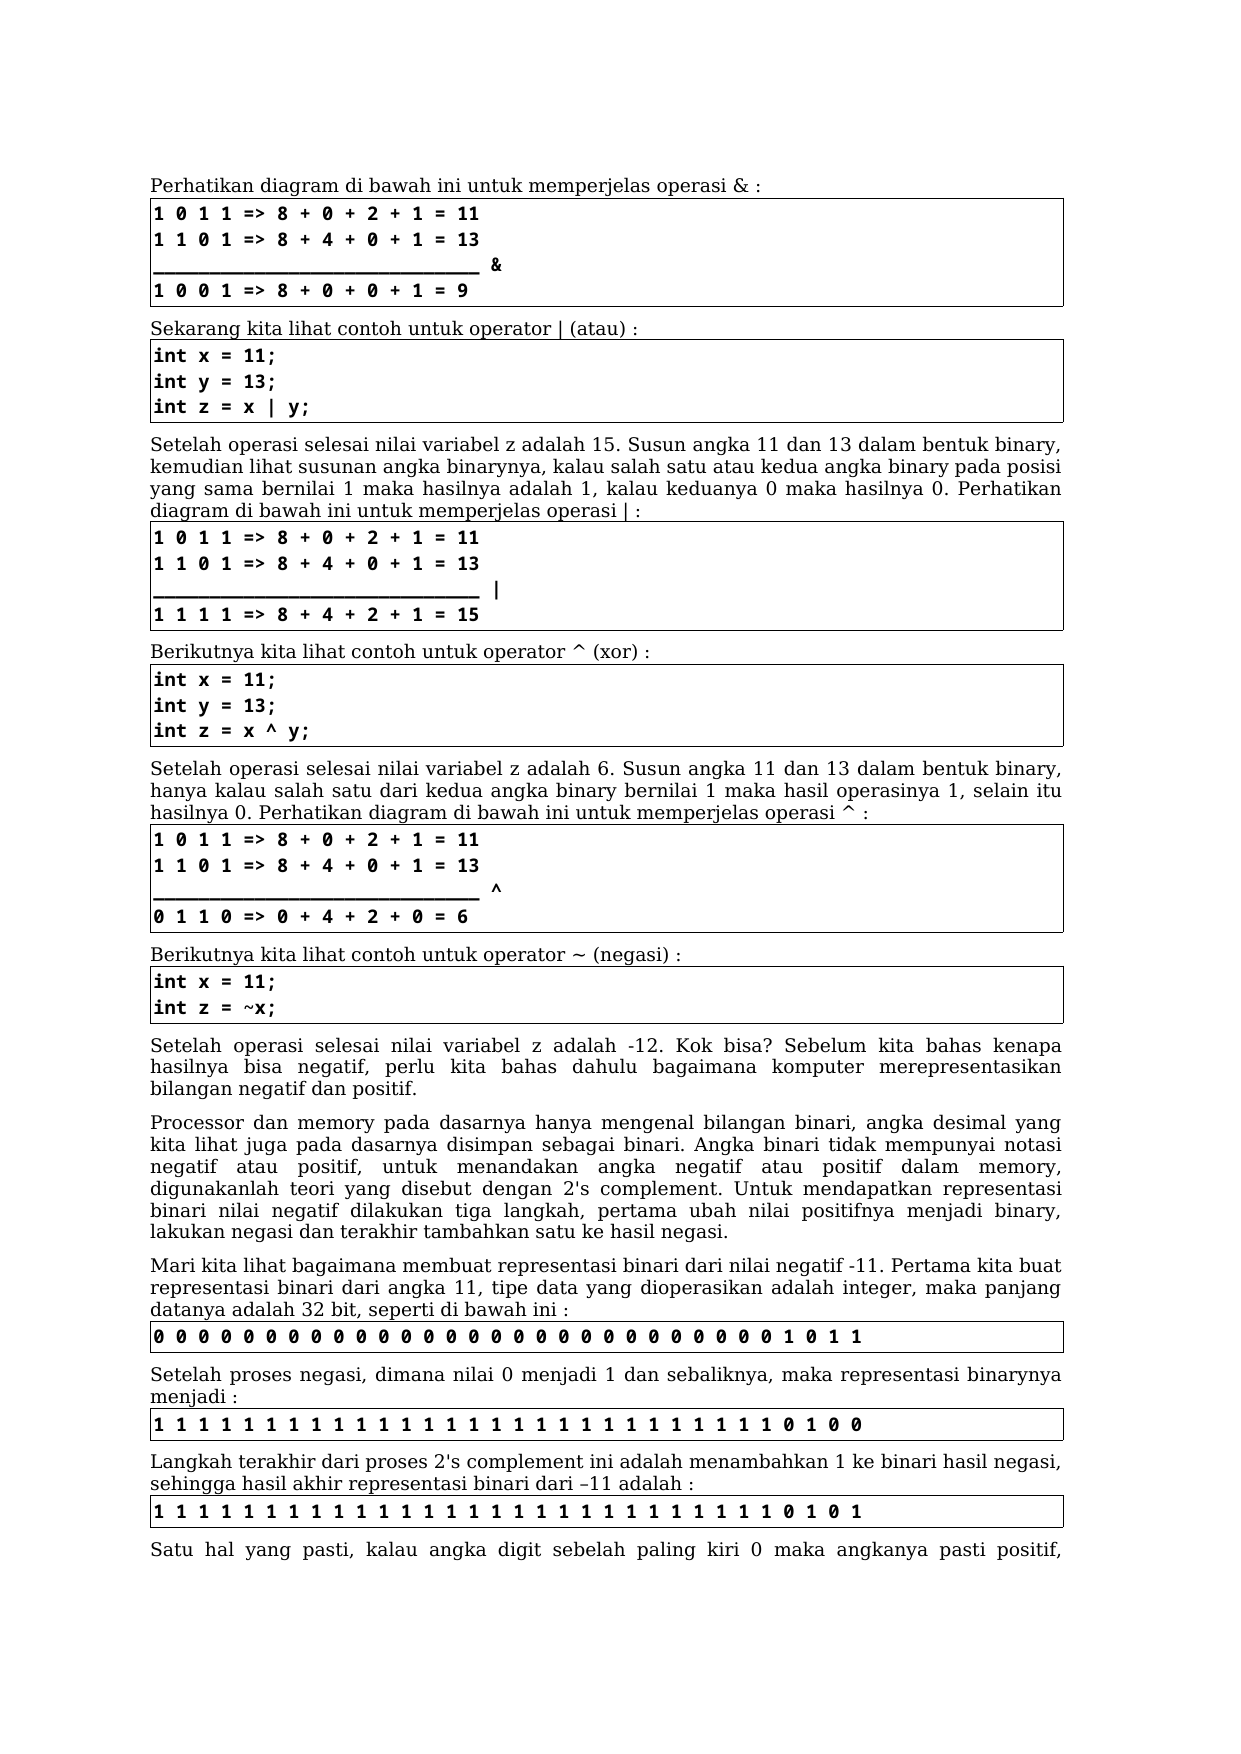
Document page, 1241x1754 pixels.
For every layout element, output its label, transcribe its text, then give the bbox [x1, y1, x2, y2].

text int z = x | y; [151, 390, 1063, 422]
text 1 0 0 1 => 8 + 0 + 0 + 1 = 9 [151, 274, 1063, 306]
text Setelah operasi selesai nilai variabel z adalah -12. Kok bisa? Sebelum kita bahas kenapa hasilnya bisa negatif, perlu kita bahas dahulu bagaimana komputer merepresentasikan bilangan negatif dan positif. [150, 1035, 1063, 1100]
text int z = ~x; [151, 991, 1063, 1023]
text 1 1 0 1 => 8 + 4 + 0 + 1 = 13 [151, 849, 1063, 875]
text int x = 11; [151, 665, 1063, 689]
text 1 1 0 1 => 8 + 4 + 0 + 1 = 13 [151, 223, 1063, 248]
text 1 0 1 1 => 8 + 0 + 2 + 1 = 11 [151, 199, 1063, 223]
text Berikutnya kita lihat contoh untuk operator ~ (negasi) : [150, 944, 1063, 966]
text Mari kita lihat bagaimana membuat representasi binari dari nilai negatif -11. Pertama kita buat representasi binari dari angka 11, tipe data yang dioperasikan adalah integer, maka panjang datanya adalah 32 bit, seperti di bawah ini : [150, 1255, 1063, 1321]
text Berikutnya kita lihat contoh untuk operator ^ (xor) : [150, 642, 1063, 663]
text int x = 11; [151, 967, 1063, 991]
text _____________________________ ^ [151, 875, 1063, 900]
text Setelah operasi selesai nilai variabel z adalah 15. Susun angka 11 dan 13 dalam bentuk binary, kemudian lihat susunan angka binarynya, kalau salah satu atau kedua angka binary pada posisi yang sama bernilai 1 maka hasilnya adalah 1, kalau keduanya 0 maka hasilnya 0. Perhatikan diagram di bawah ini untuk memperjelas operasi | : [150, 434, 1063, 521]
text int y = 13; [151, 689, 1063, 714]
text 1 1 1 1 1 1 1 1 1 1 1 1 1 1 1 1 1 1 1 1 1 1 1 1 1 1 1 1 0 1 0 0 [151, 1409, 1063, 1440]
text int y = 13; [151, 365, 1063, 390]
text Sekarang kita lihat contoh untuk operator | (atau) : [150, 317, 1063, 339]
text Setelah operasi selesai nilai variabel z adalah 6. Susun angka 11 dan 13 dalam bentuk binary, hanya kalau salah satu dari kedua angka binary bernilai 1 maka hasil operasinya 1, selain itu hasilnya 0. Perhatikan diagram di bawah ini untuk memperjelas operasi ^ : [150, 758, 1063, 824]
text 1 1 1 1 1 1 1 1 1 1 1 1 1 1 1 1 1 1 1 1 1 1 1 1 1 1 1 1 0 1 0 1 [151, 1496, 1063, 1527]
text Langkah terakhir dari proses 2's complement ini adalah menambahkan 1 ke binari hasil negasi, sehingga hasil akhir representasi binari dari –11 adalah : [150, 1452, 1063, 1495]
text Setelah proses negasi, dimana nilai 0 menjadi 1 dan sebaliknya, maka representasi binarynya menjadi : [150, 1364, 1063, 1408]
text int z = x ^ y; [151, 714, 1063, 746]
text int x = 11; [151, 340, 1063, 365]
text _____________________________ & [151, 248, 1063, 274]
text 0 1 1 0 => 0 + 4 + 2 + 0 = 6 [151, 900, 1063, 932]
text Processor dan memory pada dasarnya hanya mengenal bilangan binari, angka desimal yang kita lihat juga pada dasarnya disimpan sebagai binari. Angka binari tidak mempunyai notasi negatif atau positif, untuk menandakan angka negatif atau positif dalam memory, digunakanlah teori yang disebut dengan 2's complement. Untuk mendapatkan representasi binari nilai negatif dilakukan tiga langkah, pertama ubah nilai positifnya menjadi binary, lakukan negasi dan terakhir tambahkan satu ke hasil negasi. [150, 1112, 1063, 1243]
text 1 0 1 1 => 8 + 0 + 2 + 1 = 11 [151, 825, 1063, 849]
text 1 1 1 1 => 8 + 4 + 2 + 1 = 15 [151, 598, 1063, 630]
text 0 0 0 0 0 0 0 0 0 0 0 0 0 0 0 0 0 0 0 0 0 0 0 0 0 0 0 0 1 0 1 1 [151, 1322, 1063, 1352]
text 1 0 1 1 => 8 + 0 + 2 + 1 = 11 [151, 522, 1063, 547]
text Perhatikan diagram di bawah ini untuk memperjelas operasi & : [150, 176, 1063, 197]
text _____________________________ | [151, 572, 1063, 598]
text 1 1 0 1 => 8 + 4 + 0 + 1 = 13 [151, 547, 1063, 572]
text Satu hal yang pasti, kalau angka digit sebelah paling kiri 0 maka angkanya pasti positif, [150, 1539, 1063, 1561]
